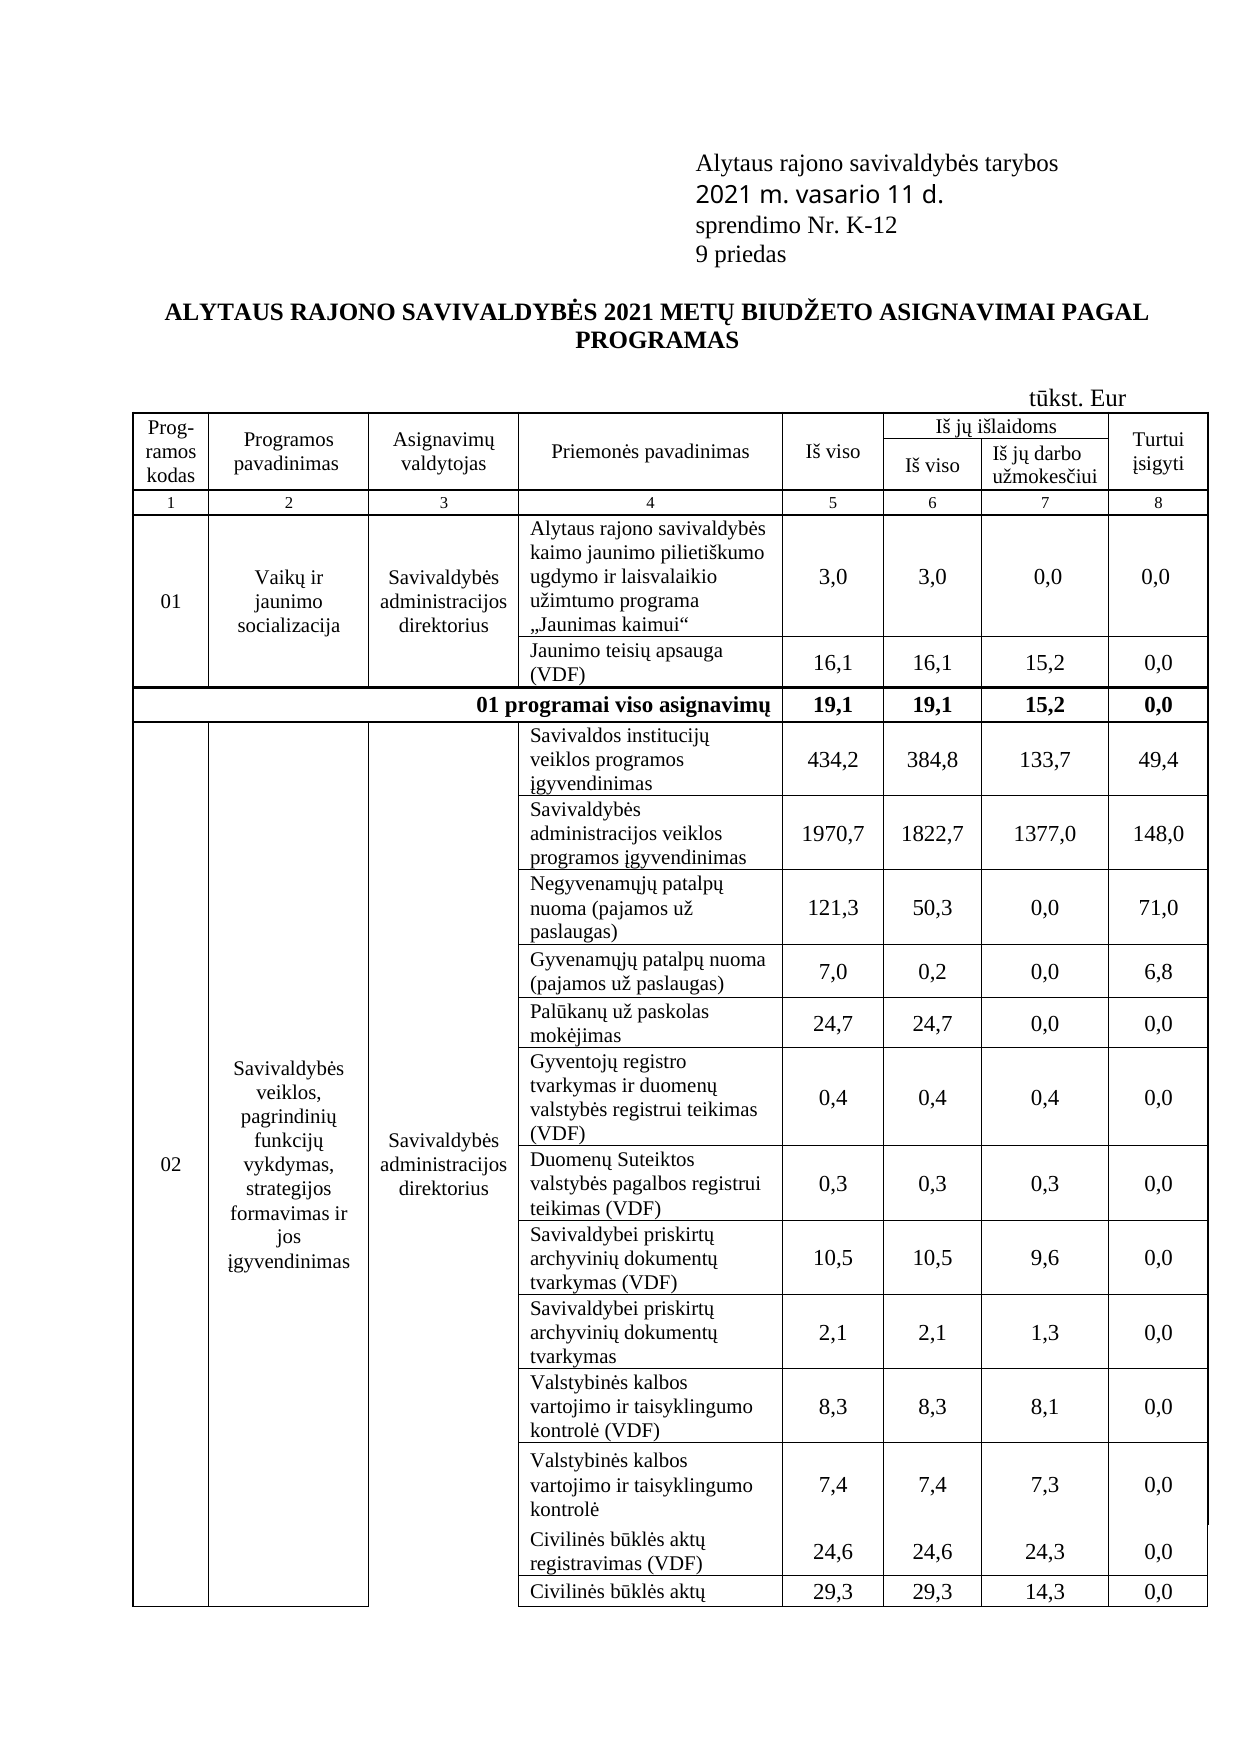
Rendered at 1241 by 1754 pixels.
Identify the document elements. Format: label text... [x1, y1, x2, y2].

table_cell 8 [1109, 491, 1207, 514]
table_cell 3 [369, 491, 518, 514]
table_cell 133,7 [982, 723, 1108, 795]
table_cell Savivaldybės administracijos direktorius [369, 516, 518, 686]
table_cell 50,3 [884, 870, 981, 943]
table_cell 0,2 [884, 945, 981, 997]
table_cell 24,7 [783, 998, 883, 1047]
table_cell 121,3 [783, 870, 883, 943]
table_cell 0,0 [1109, 1295, 1207, 1368]
table_cell Civilinės būklės aktų registravimas (VDF) [519, 1525, 782, 1575]
table_cell 0,0 [1109, 1525, 1207, 1575]
table_cell 19,1 [783, 689, 883, 721]
table_cell Gyventojų registro tvarkymas ir duomenų valstybės registrui teikimas (VDF) [519, 1048, 782, 1145]
text sprendimo Nr. K-12 [133, 210, 1181, 239]
table_cell 7,4 [884, 1443, 981, 1525]
table_cell 0,0 [1109, 1146, 1207, 1219]
table_cell 0,3 [982, 1146, 1108, 1219]
table_cell Valstybinės kalbos vartojimo ir taisyklingumo kontrolė [519, 1443, 782, 1525]
table_cell Valstybinės kalbos vartojimo ir taisyklingumo kontrolė (VDF) [519, 1369, 782, 1442]
table_cell Palūkanų už paskolas mokėjimas [519, 998, 782, 1047]
table_cell 16,1 [783, 637, 883, 686]
table_header Iš jų išlaidoms [884, 414, 1108, 438]
table_cell 4 [519, 491, 782, 514]
table_cell 1,3 [982, 1295, 1108, 1368]
table_cell 0,0 [1109, 689, 1207, 721]
table_header Prog-ramos kodas [134, 414, 208, 489]
table_cell 0,0 [1109, 516, 1207, 636]
table_cell 24,7 [884, 998, 981, 1047]
table_cell 0,0 [1109, 1576, 1207, 1606]
table_cell 1822,7 [884, 796, 981, 869]
table_cell 7,3 [982, 1443, 1108, 1525]
table_cell 71,0 [1109, 870, 1207, 943]
table_cell 8,3 [884, 1369, 981, 1442]
table_cell 9,6 [982, 1221, 1108, 1294]
table_header Asignavimų valdytojas [369, 414, 518, 489]
text 9 priedas [133, 239, 1181, 268]
table_cell Savivaldybei priskirtų archyvinių dokumentų tvarkymas [519, 1295, 782, 1368]
table_cell 49,4 [1109, 723, 1207, 795]
table_cell 5 [783, 491, 883, 514]
table_cell Savivaldybei priskirtų archyvinių dokumentų tvarkymas (VDF) [519, 1221, 782, 1294]
table_cell 15,2 [982, 637, 1108, 686]
table_cell 384,8 [884, 723, 981, 795]
table_cell 24,6 [783, 1525, 883, 1575]
table_cell Negyvenamųjų patalpų nuoma (pajamos už paslaugas) [519, 870, 782, 943]
table_cell Iš viso [884, 439, 981, 489]
table_cell 0,0 [982, 870, 1108, 943]
table_cell 7,0 [783, 945, 883, 997]
table_cell 8,1 [982, 1369, 1108, 1442]
table_cell 7 [982, 491, 1108, 514]
table_cell 24,6 [884, 1525, 981, 1575]
table_header Turtui įsigyti [1109, 414, 1207, 489]
table_cell 7,4 [783, 1443, 883, 1525]
table_cell 01 programai viso asignavimų [134, 689, 782, 721]
table_cell Civilinės būklės aktų [519, 1576, 782, 1606]
table_cell Savivaldybės administracijos veiklos programos įgyvendinimas [519, 796, 782, 869]
table_header Programos pavadinimas [209, 414, 368, 489]
table_cell 0,4 [783, 1048, 883, 1145]
table_cell 14,3 [982, 1576, 1108, 1606]
table_cell 3,0 [884, 516, 981, 636]
table_cell 29,3 [884, 1576, 981, 1606]
text tūkst. Eur [133, 383, 1181, 412]
table_cell 10,5 [884, 1221, 981, 1294]
text ALYTAUS RAJONO SAVIVALDYBĖS 2021 METŲ BIUDŽETO ASIGNAVIMAI PAGAL PROGRAMAS [133, 297, 1181, 354]
table_cell 3,0 [783, 516, 883, 636]
table_cell 16,1 [884, 637, 981, 686]
table_header Priemonės pavadinimas [519, 414, 782, 489]
table_cell 6 [884, 491, 981, 514]
table_cell 0,0 [982, 998, 1108, 1047]
table_cell Savivaldybės administracijos direktorius [369, 723, 518, 1606]
table_cell 2 [209, 491, 368, 514]
table_cell Jaunimo teisių apsauga (VDF) [519, 637, 782, 686]
table_cell 1970,7 [783, 796, 883, 869]
table_cell 24,3 [982, 1525, 1108, 1575]
table_cell 15,2 [982, 689, 1108, 721]
table_cell 6,8 [1109, 945, 1207, 997]
table_header Iš viso [783, 414, 883, 489]
table_cell 0,0 [982, 516, 1108, 636]
table_cell Iš jų darbo užmokesčiui [982, 439, 1108, 489]
table_cell 8,3 [783, 1369, 883, 1442]
table_cell 0,0 [982, 945, 1108, 997]
table_cell 0,0 [1109, 998, 1207, 1047]
table_cell 0,4 [982, 1048, 1108, 1145]
table_cell 0,3 [884, 1146, 981, 1219]
table_cell 0,4 [884, 1048, 981, 1145]
table_cell 0,3 [783, 1146, 883, 1219]
text Alytaus rajono savivaldybės tarybos [133, 148, 1181, 176]
table_cell 0,0 [1109, 1048, 1207, 1145]
table_cell 29,3 [783, 1576, 883, 1606]
table_cell Vaikų ir jaunimo socializacija [209, 516, 368, 686]
table_cell 19,1 [884, 689, 981, 721]
table_cell 0,0 [1109, 1443, 1207, 1525]
table_cell Savivaldos institucijų veiklos programos įgyvendinimas [519, 723, 782, 795]
table_cell 434,2 [783, 723, 883, 795]
table_cell 0,0 [1109, 1369, 1207, 1442]
table_cell 1 [134, 491, 208, 514]
table_cell Duomenų Suteiktos valstybės pagalbos registrui teikimas (VDF) [519, 1146, 782, 1219]
table_cell 01 [134, 516, 208, 686]
table_cell 02 [134, 723, 208, 1606]
table_cell Savivaldybės veiklos, pagrindinių funkcijų vykdymas, strategijos formavimas ir jos įgyvendinimas [209, 723, 368, 1606]
table_cell Alytaus rajono savivaldybės kaimo jaunimo pilietiškumo ugdymo ir laisvalaikio užimtumo programa „Jaunimas kaimui“ [519, 516, 782, 636]
table_cell 2,1 [783, 1295, 883, 1368]
table_cell 0,0 [1109, 637, 1207, 686]
table_cell 2,1 [884, 1295, 981, 1368]
table_cell 1377,0 [982, 796, 1108, 869]
table_cell 10,5 [783, 1221, 883, 1294]
table_cell Gyvenamųjų patalpų nuoma (pajamos už paslaugas) [519, 945, 782, 997]
table_cell 148,0 [1109, 796, 1207, 869]
text 2021 m. vasario 11 d. [133, 176, 1181, 210]
table_cell 0,0 [1109, 1221, 1207, 1294]
